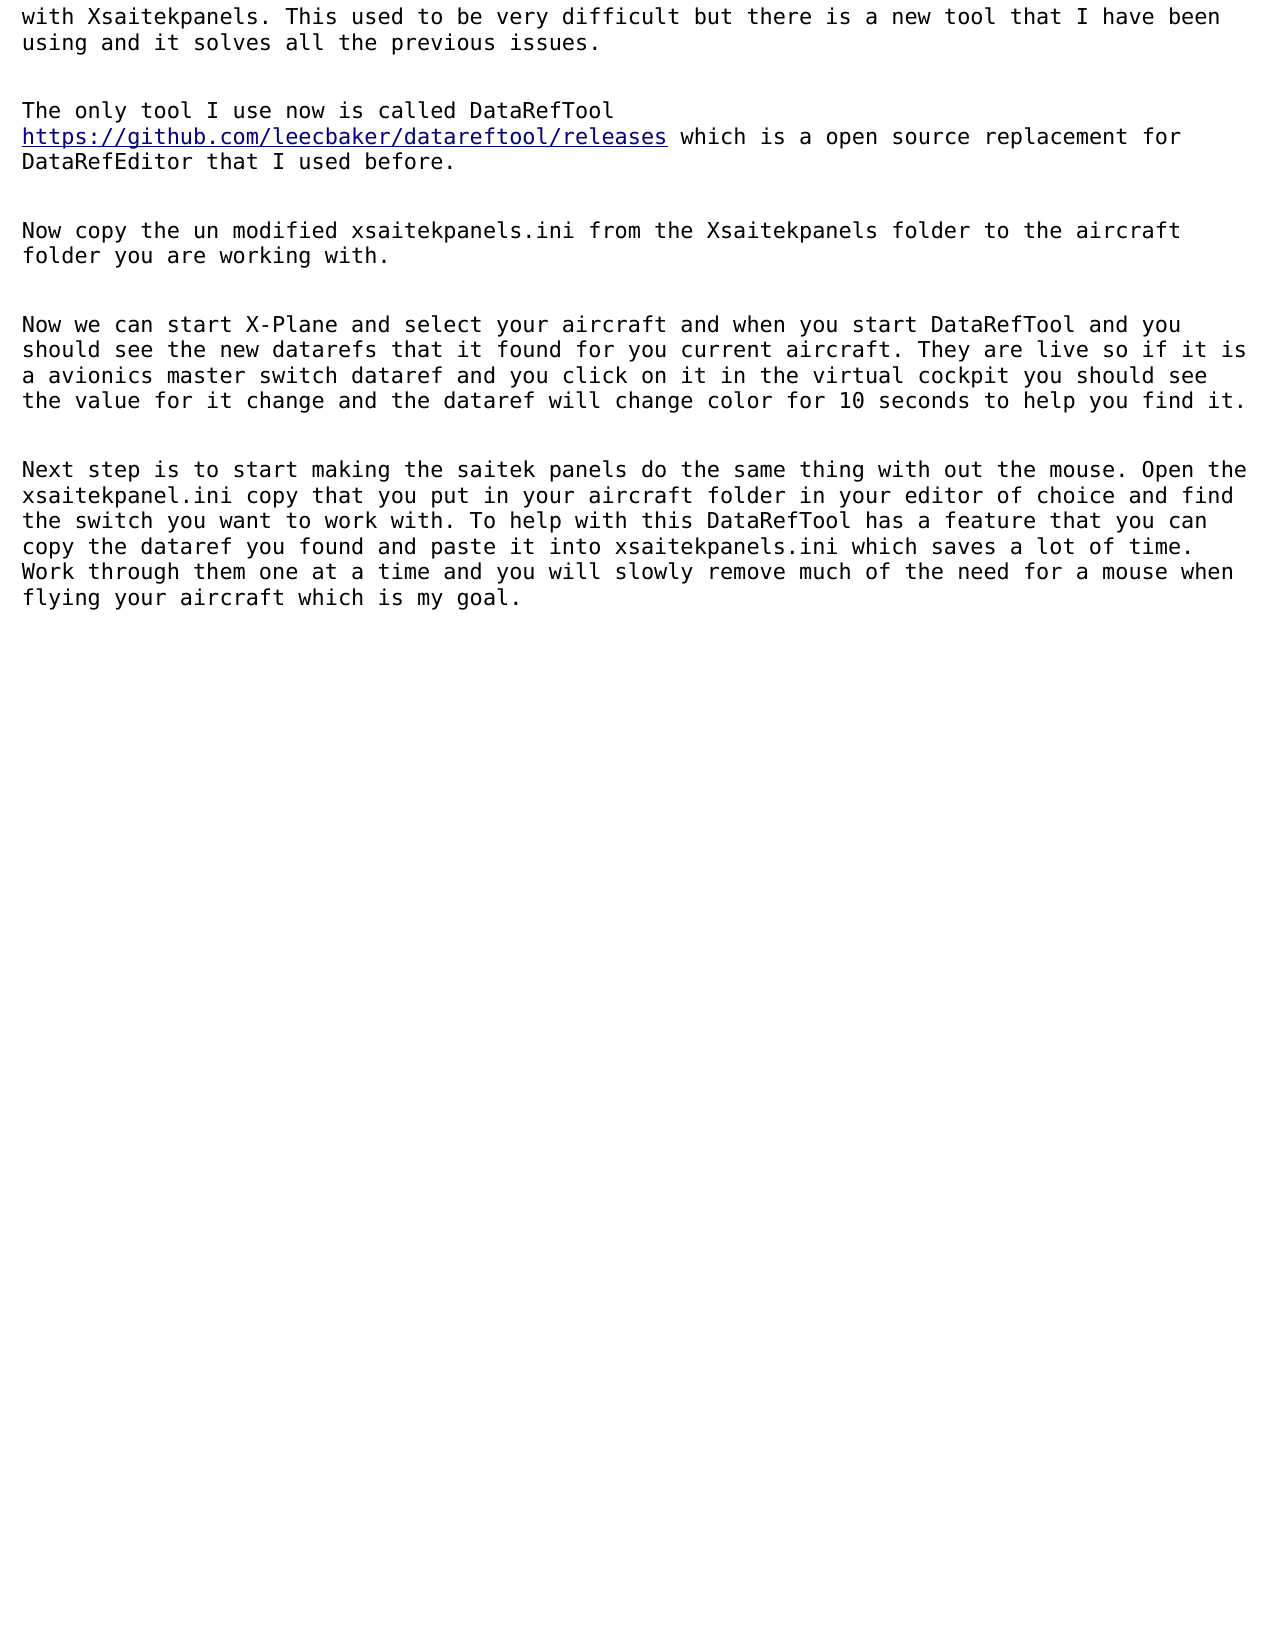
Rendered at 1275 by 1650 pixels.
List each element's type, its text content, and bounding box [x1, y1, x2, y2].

text Next step is to start making the saitek panels do the same thing with out the mouse. Open the xsaitekpanel.ini copy that you put in your aircraft folder in your editor of choice and find the switch you want to work with. To help with this DataRefTool has a feature that you can copy the dataref you found and paste it into xsaitekpanels.ini which saves a lot of time. Work through them one at a time and you will slowly remove much of the need for a mouse when flying your aircraft which is my goal. [17, 453, 1255, 615]
text The only tool I use now is called DataRefTool https://github.com/leecbaker/datareftool/releases which is a open source replacement for DataRefEditor that I used before. [17, 94, 1255, 179]
text Now we can start X-Plane and select your aircraft and when you start DataRefTool and you should see the new datarefs that it found for you current aircraft. They are live so if it is a avionics master switch dataref and you click on it in the virtual cockpit you should see the value for it change and the dataref will change color for 10 seconds to help you find it. [17, 308, 1255, 418]
text Now copy the un modified xsaitekpanels.ini from the Xsaitekpanels folder to the aircraft folder you are working with. [17, 214, 1255, 273]
text with Xsaitekpanels. This used to be very difficult but there is a new tool that I have been using and it solves all the previous issues. [17, 0, 1255, 60]
